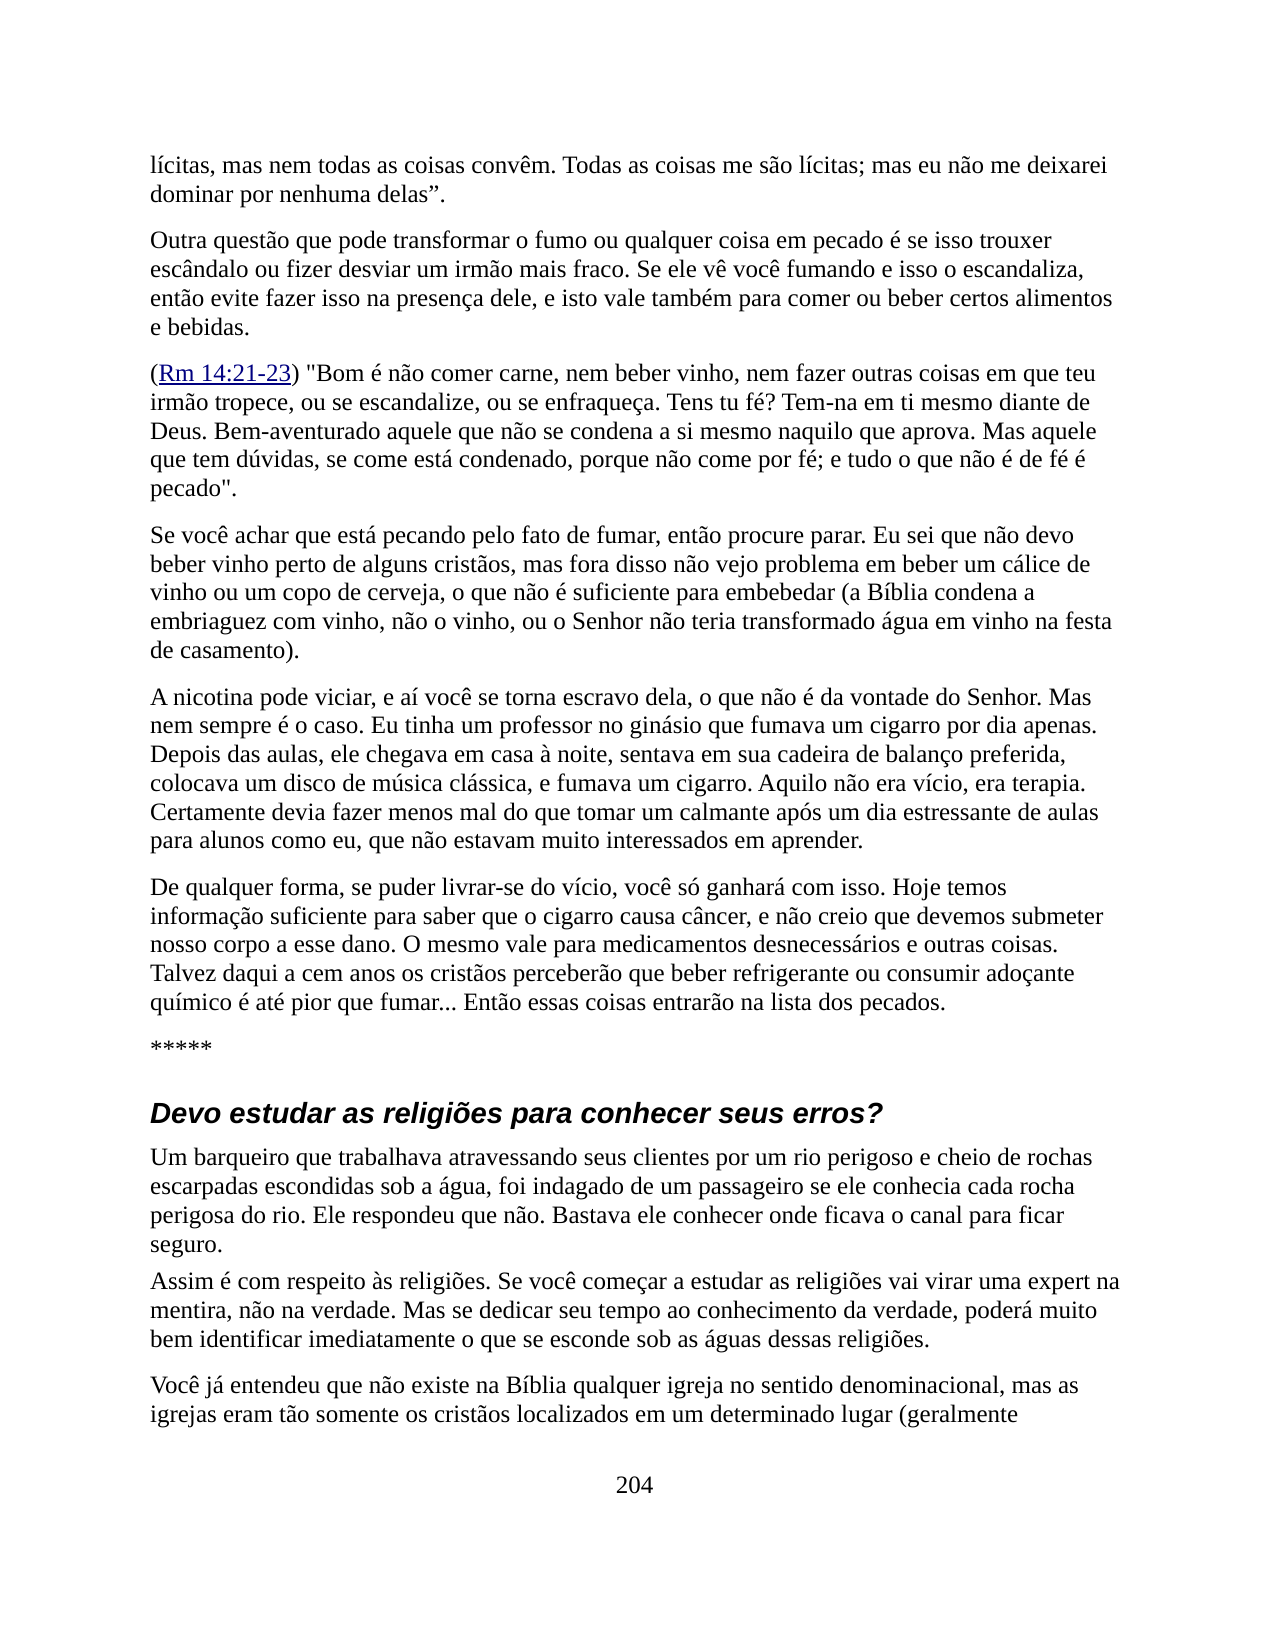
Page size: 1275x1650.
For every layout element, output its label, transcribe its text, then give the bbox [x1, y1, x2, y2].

text Se você achar que está pecando pelo fato de fumar, então procure parar. Eu sei que não devo beber vinho perto de alguns cristãos, mas fora disso não vejo problema em beber um cálice de vinho ou um copo de cerveja, o que não é suficiente para embebedar (a Bíblia condena a embriaguez com vinho, não o vinho, ou o Senhor não teria transformado água em vinho na festa de casamento). [150, 520, 1125, 664]
text De qualquer forma, se puder livrar-se do vício, você só ganhará com isso. Hoje temos informação suficiente para saber que o cigarro causa câncer, e não creio que devemos submeter nosso corpo a esse dano. O mesmo vale para medicamentos desnecessários e outras coisas. Talvez daqui a cem anos os cristãos perceberão que beber refrigerante ou consumir adoçante químico é até pior que fumar... Então essas coisas entrarão na lista dos pecados. [150, 872, 1125, 1016]
text Você já entendeu que não existe na Bíblia qualquer igreja no sentido denominacional, mas as igrejas eram tão somente os cristãos localizados em um determinado lugar (geralmente [150, 1371, 1125, 1428]
text Outra questão que pode transformar o fumo ou qualquer coisa em pecado é se isso trouxer escândalo ou fizer desviar um irmão mais fraco. Se ele vê você fumando e isso o escandaliza, então evite fazer isso na presença dele, e isto vale também para comer ou beber certos alimentos e bebidas. [150, 225, 1125, 340]
text lícitas, mas nem todas as coisas convêm. Todas as coisas me são lícitas; mas eu não me deixarei dominar por nenhuma delas”. [150, 150, 1125, 207]
text Um barqueiro que trabalhava atravessando seus clientes por um rio perigoso e cheio de rochas escarpadas escondidas sob a água, foi indagado de um passageiro se ele conhecia cada rocha perigosa do rio. Ele respondeu que não. Bastava ele conhecer onde ficava o canal para ficar seguro. [150, 1142, 1125, 1257]
text ***** [150, 1034, 1125, 1062]
subtitle Devo estudar as religiões para conhecer seus erros? [150, 1096, 1125, 1130]
text Assim é com respeito às religiões. Se você começar a estudar as religiões vai virar uma expert na mentira, não na verdade. Mas se dedicar seu tempo ao conhecimento da verdade, poderá muito bem identificar imediatamente o que se esconde sob as águas dessas religiões. [150, 1266, 1125, 1353]
text (Rm 14:21-23) "Bom é não comer carne, nem beber vinho, nem fazer outras coisas em que teu irmão tropece, ou se escandalize, ou se enfraqueça. Tens tu fé? Tem-na em ti mesmo diante de Deus. Bem-aventurado aquele que não se condena a si mesmo naquilo que aprova. Mas aquele que tem dúvidas, se come está condenado, porque não come por fé; e tudo o que não é de fé é pecado". [150, 358, 1125, 502]
text A nicotina pode viciar, e aí você se torna escravo dela, o que não é da vontade do Senhor. Mas nem sempre é o caso. Eu tinha um professor no ginásio que fumava um cigarro por dia apenas. Depois das aulas, ele chegava em casa à noite, sentava em sua cadeira de balanço preferida, colocava um disco de música clássica, e fumava um cigarro. Aquilo não era vício, era terapia. Certamente devia fazer menos mal do que tomar um calmante após um dia estressante de aulas para alunos como eu, que não estavam muito interessados em aprender. [150, 682, 1125, 854]
